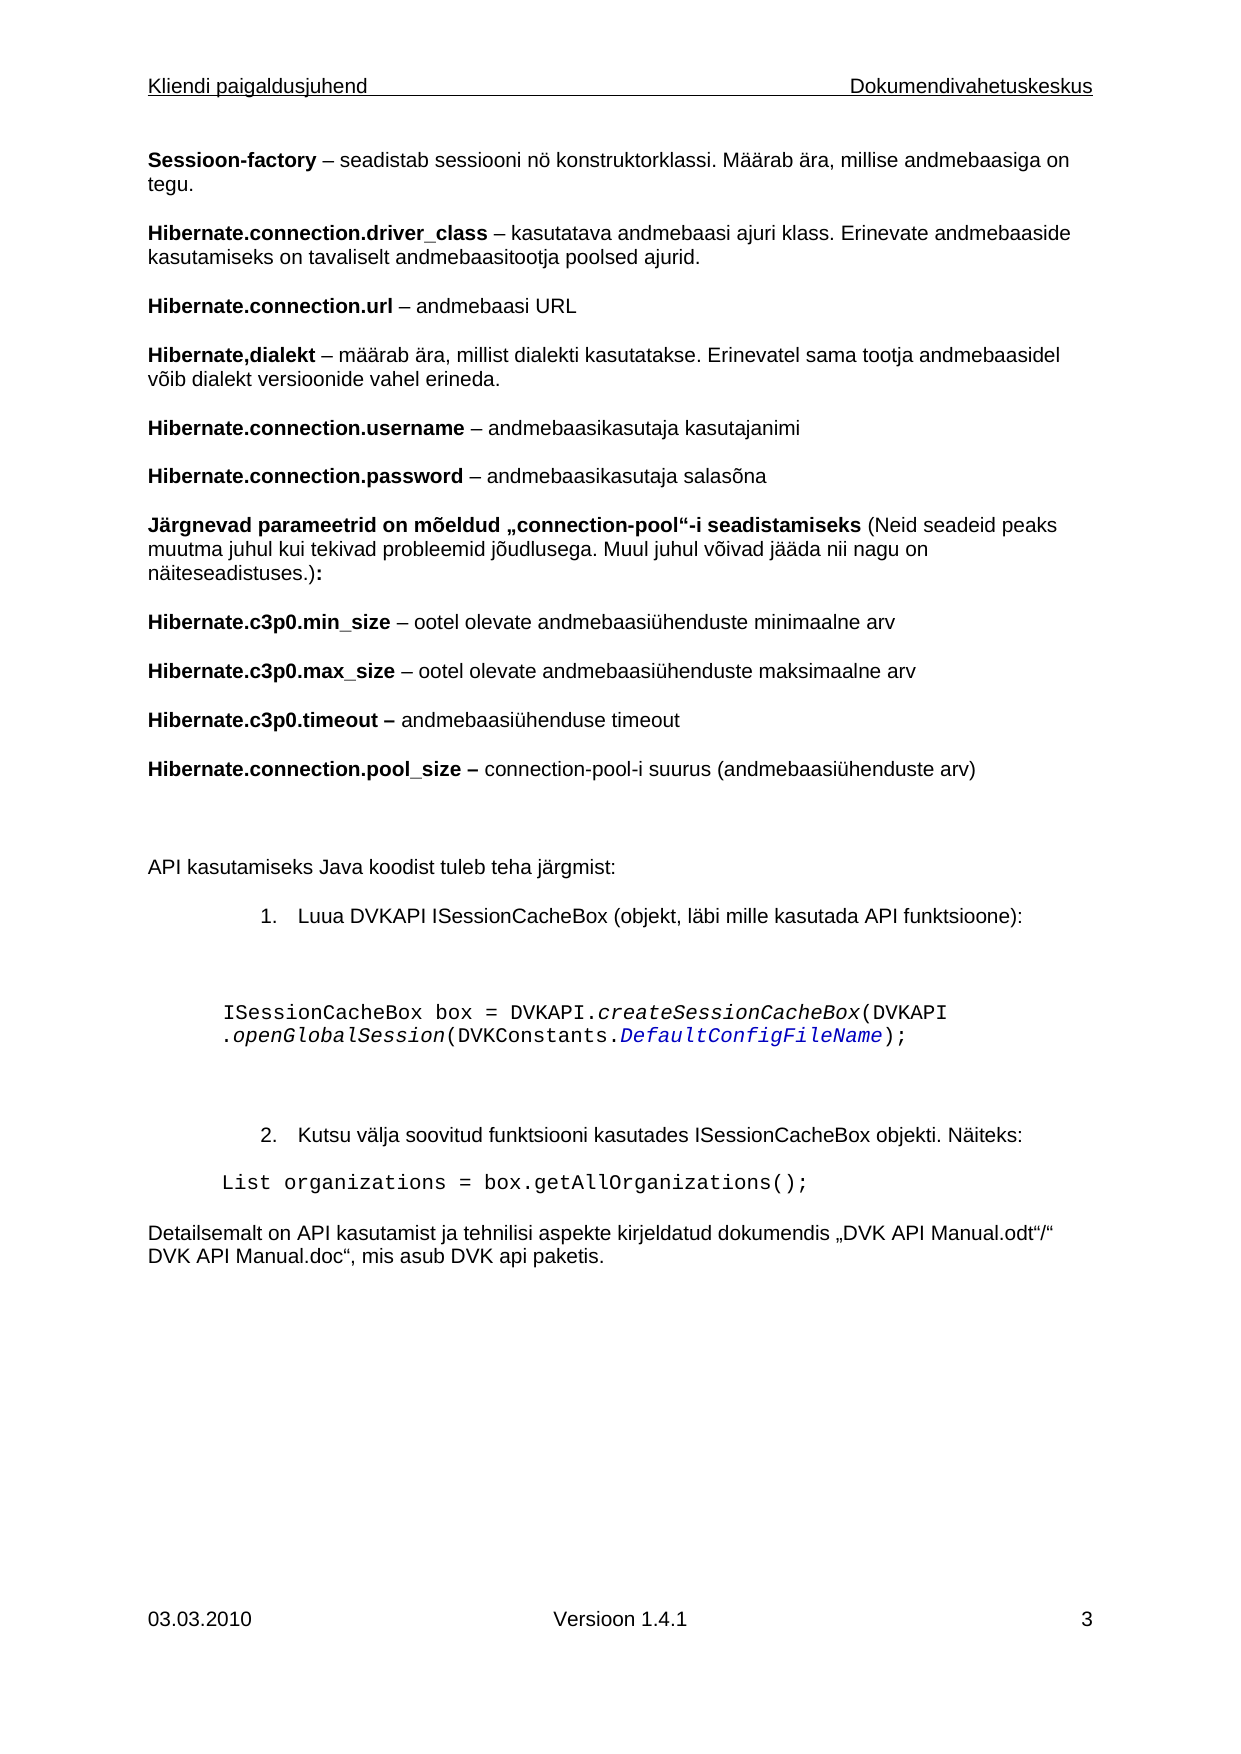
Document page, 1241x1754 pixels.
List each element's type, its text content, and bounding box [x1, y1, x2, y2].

text Järgnevad parameetrid on mõeldud „connection-pool“-i seadistamiseks (Neid seadeid peaks muutma juhul kui tekivad probleemid jõudlusega. Muul juhul võivad jääda nii nagu on näiteseadistuses.): [148, 513, 1093, 585]
text Hibernate.connection.driver_class – kasutatava andmebaasi ajuri klass. Erinevate andmebaaside kasutamiseks on tavaliselt andmebaasitootja poolsed ajurid. [148, 221, 1093, 268]
text Sessioon-factory – seadistab sessiooni nö konstruktorklassi. Määrab ära, millise andmebaasiga on tegu. [148, 148, 1093, 196]
text List organizations = box.getAllOrganizations(); [148, 1172, 1093, 1195]
text Hibernate.c3p0.max_size – ootel olevate andmebaasiühenduste maksimaalne arv [148, 659, 1093, 683]
text Hibernate,dialekt – määrab ära, millist dialekti kasutatakse. Erinevatel sama tootja andmebaasidel võib dialekt versioonide vahel erineda. [148, 342, 1093, 390]
text Hibernate.connection.password – andmebaasikasutaja salasõna [148, 464, 1093, 488]
text Hibernate.connection.url – andmebaasi URL [148, 293, 1093, 317]
list Luua DVKAPI ISessionCacheBox (objekt, läbi mille kasutada API funktsioone): [260, 904, 1093, 928]
list ISessionCacheBox box = DVKAPI.createSessionCacheBox(DVKAPI [223, 1002, 1093, 1025]
list Kutsu välja soovitud funktsiooni kasutades ISessionCacheBox objekti. Näiteks: [260, 1123, 1093, 1147]
list .openGlobalSession(DVKConstants.DefaultConfigFileName); [148, 1025, 1093, 1049]
text Hibernate.connection.username – andmebaasikasutaja kasutajanimi [148, 415, 1093, 439]
text Hibernate.c3p0.min_size – ootel olevate andmebaasiühenduste minimaalne arv [148, 610, 1093, 634]
text Detailsemalt on API kasutamist ja tehnilisi aspekte kirjeldatud dokumendis „DVK API Manual.odt“/“ DVK API Manual.doc“, mis asub DVK api paketis. [148, 1220, 1093, 1268]
text Hibernate.connection.pool_size – connection-pool-i suurus (andmebaasiühenduste arv) [148, 757, 1093, 781]
text API kasutamiseks Java koodist tuleb teha järgmist: [148, 855, 1093, 879]
text Hibernate.c3p0.timeout – andmebaasiühenduse timeout [148, 708, 1093, 732]
